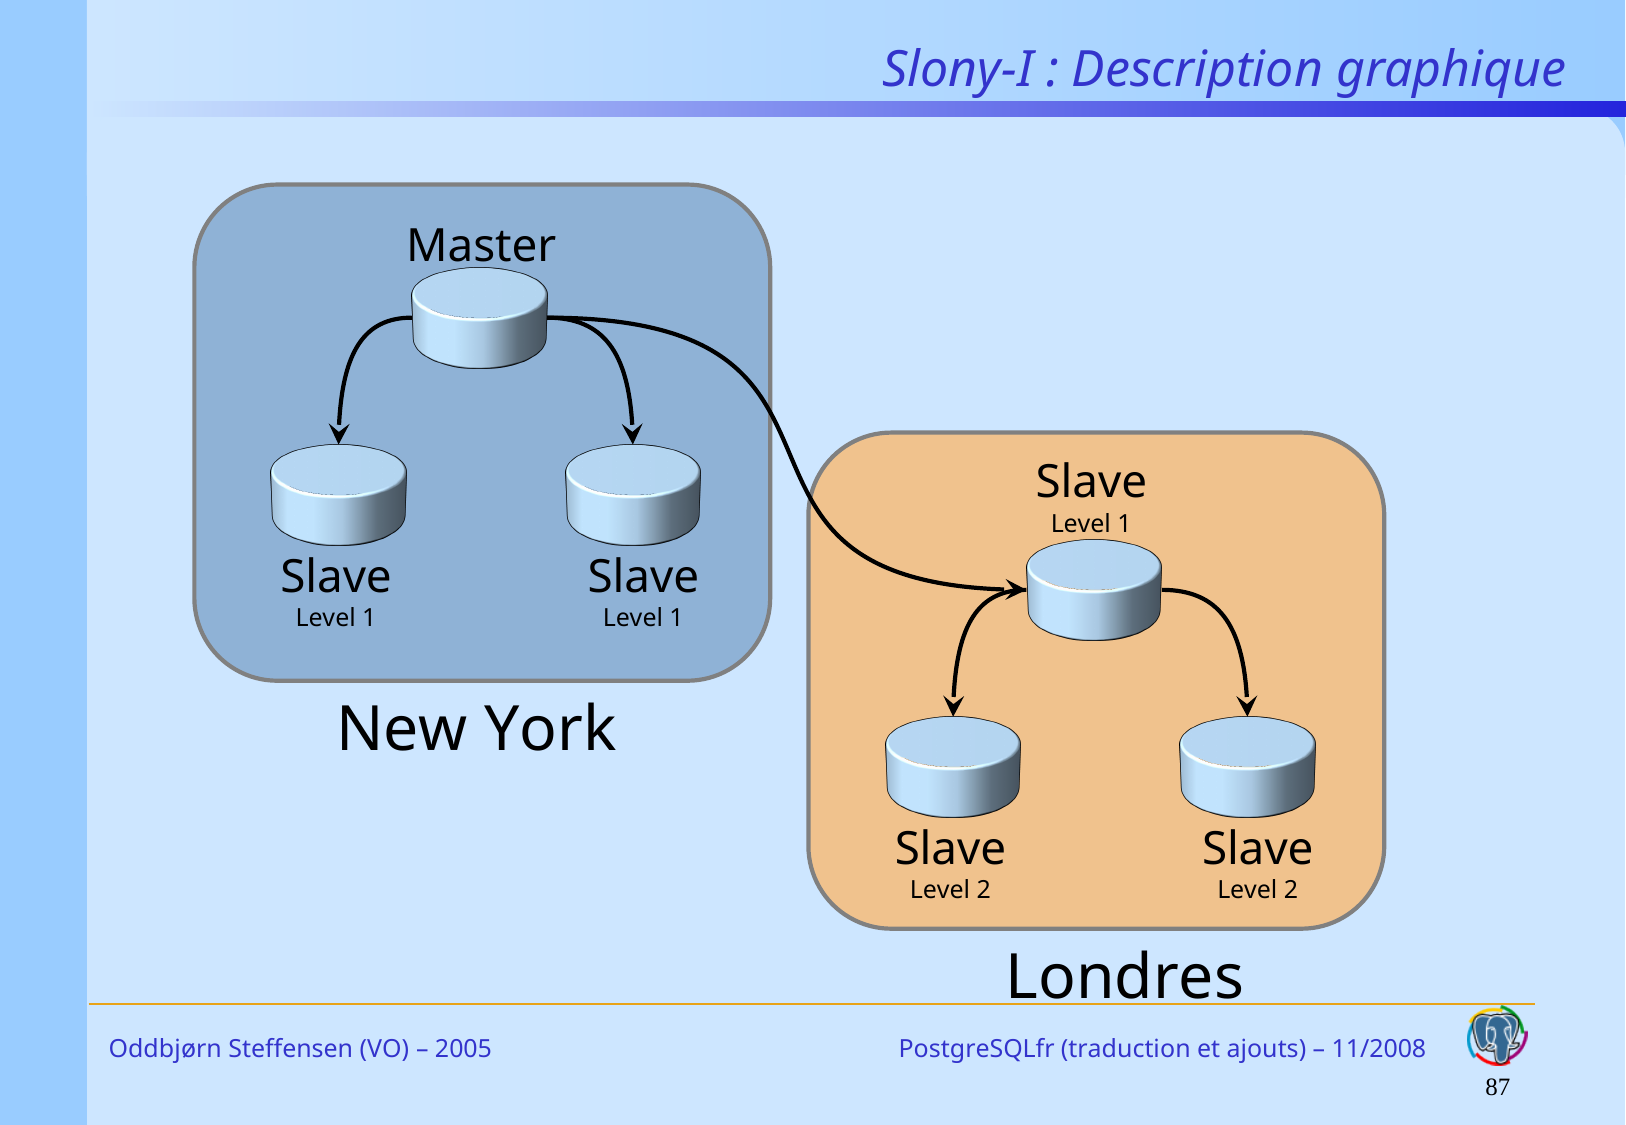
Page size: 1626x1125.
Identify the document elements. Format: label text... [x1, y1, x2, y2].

text_box New York [265, 680, 688, 771]
text_box [808, 432, 1385, 929]
text_box Slave Level 1 [964, 444, 1219, 545]
text_box Slave Level 2 [1130, 810, 1385, 912]
text_box Londres [934, 928, 1316, 1020]
text_box Master [334, 208, 628, 279]
picture [1467, 1005, 1528, 1066]
text_box Slave Level 2 [823, 810, 1078, 912]
text_box Slave Level 1 [209, 538, 463, 640]
text_box Slave Level 1 [516, 538, 771, 640]
picture [1026, 545, 1162, 641]
title Slony-I : Description graphique [172, 0, 1567, 134]
picture [565, 444, 701, 538]
picture [411, 279, 548, 369]
picture [885, 716, 1021, 810]
text_box [194, 184, 771, 681]
picture [270, 444, 407, 538]
picture [1179, 716, 1316, 810]
